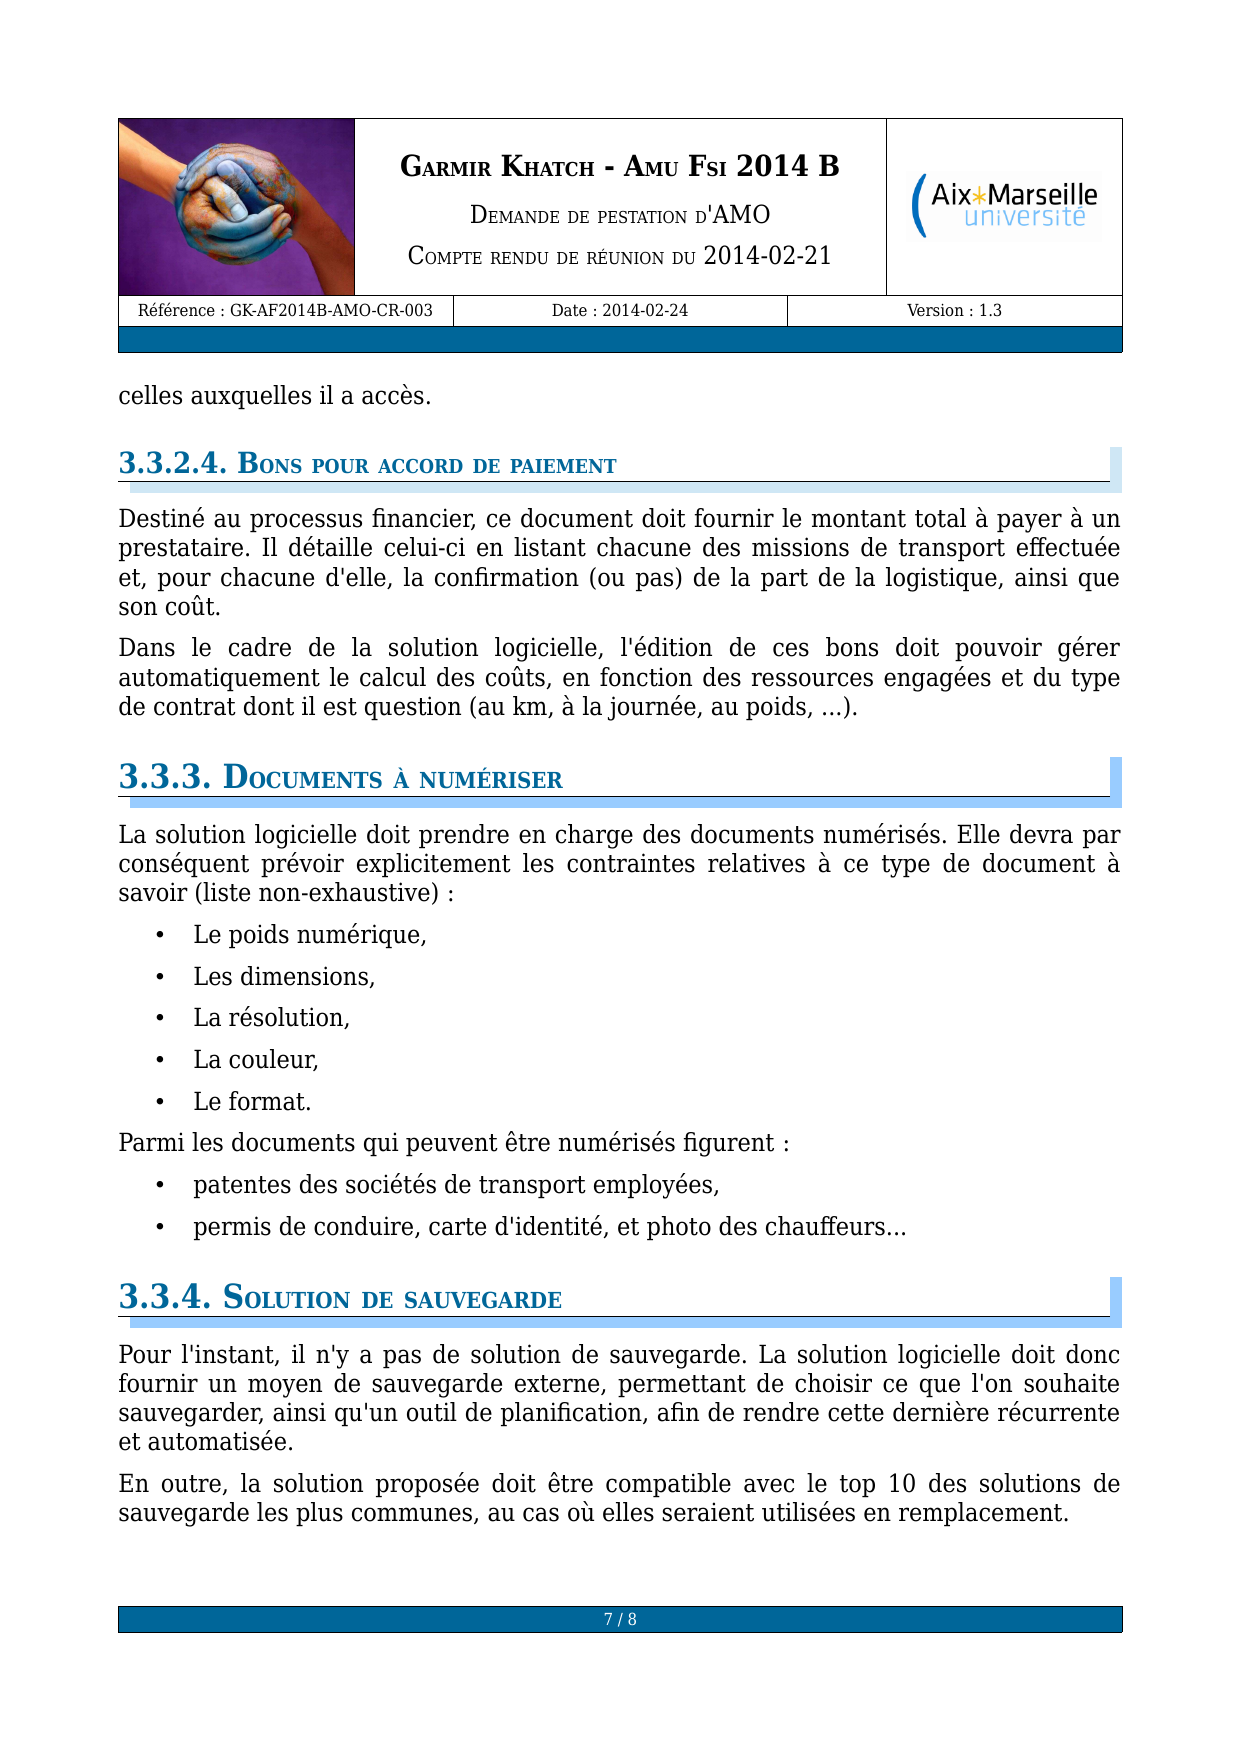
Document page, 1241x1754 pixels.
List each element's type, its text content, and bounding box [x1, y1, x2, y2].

list permis de conduire, carte d'identité, et photo des chauffeurs... [156, 1212, 1122, 1241]
list Le poids numérique, [156, 920, 1122, 949]
list patentes des sociétés de transport employées, [156, 1170, 1122, 1199]
text Pour l'instant, il n'y a pas de solution de sauvegarde. La solution logicielle doit donc fournir un moyen de sauvegarde externe, permettant de choisir ce que l'on souhaite sauvegarder, ainsi qu'un outil de planification, afin de rendre cette dernière récurrente et automatisée. [118, 1340, 1122, 1457]
list La résolution, [156, 1003, 1122, 1033]
text Destiné au processus financier, ce document doit fournir le montant total à payer à un prestataire. Il détaille celui-ci en listant chacune des missions de transport effectuée et, pour chacune d'elle, la confirmation (ou pas) de la part de la logistique, ainsi que son coût. [118, 504, 1122, 621]
list Le format. [156, 1087, 1122, 1116]
subtitle Solution de sauvegarde [118, 1277, 1110, 1316]
subtitle Bons pour accord de paiement [118, 447, 1110, 481]
text La solution logicielle doit prendre en charge des documents numérisés. Elle devra par conséquent prévoir explicitement les contraintes relatives à ce type de document à savoir (liste non-exhaustive) : [118, 820, 1122, 908]
picture [119, 119, 354, 295]
picture [887, 126, 1122, 288]
list La couleur, [156, 1045, 1122, 1074]
subtitle Documents à numériser [118, 757, 1110, 796]
text En outre, la solution proposée doit être compatible avec le top 10 des solutions de sauvegarde les plus communes, au cas où elles seraient utilisées en remplacement. [118, 1469, 1122, 1527]
text Dans le cadre de la solution logicielle, l'édition de ces bons doit pouvoir gérer automatiquement le calcul des coûts, en fonction des ressources engagées et du type de contrat dont il est question (au km, à la journée, au poids, ...). [118, 634, 1122, 721]
text celles auxquelles il a accès. [118, 381, 1122, 410]
list Les dimensions, [156, 962, 1122, 991]
text Parmi les documents qui peuvent être numérisés figurent : [118, 1128, 1122, 1158]
